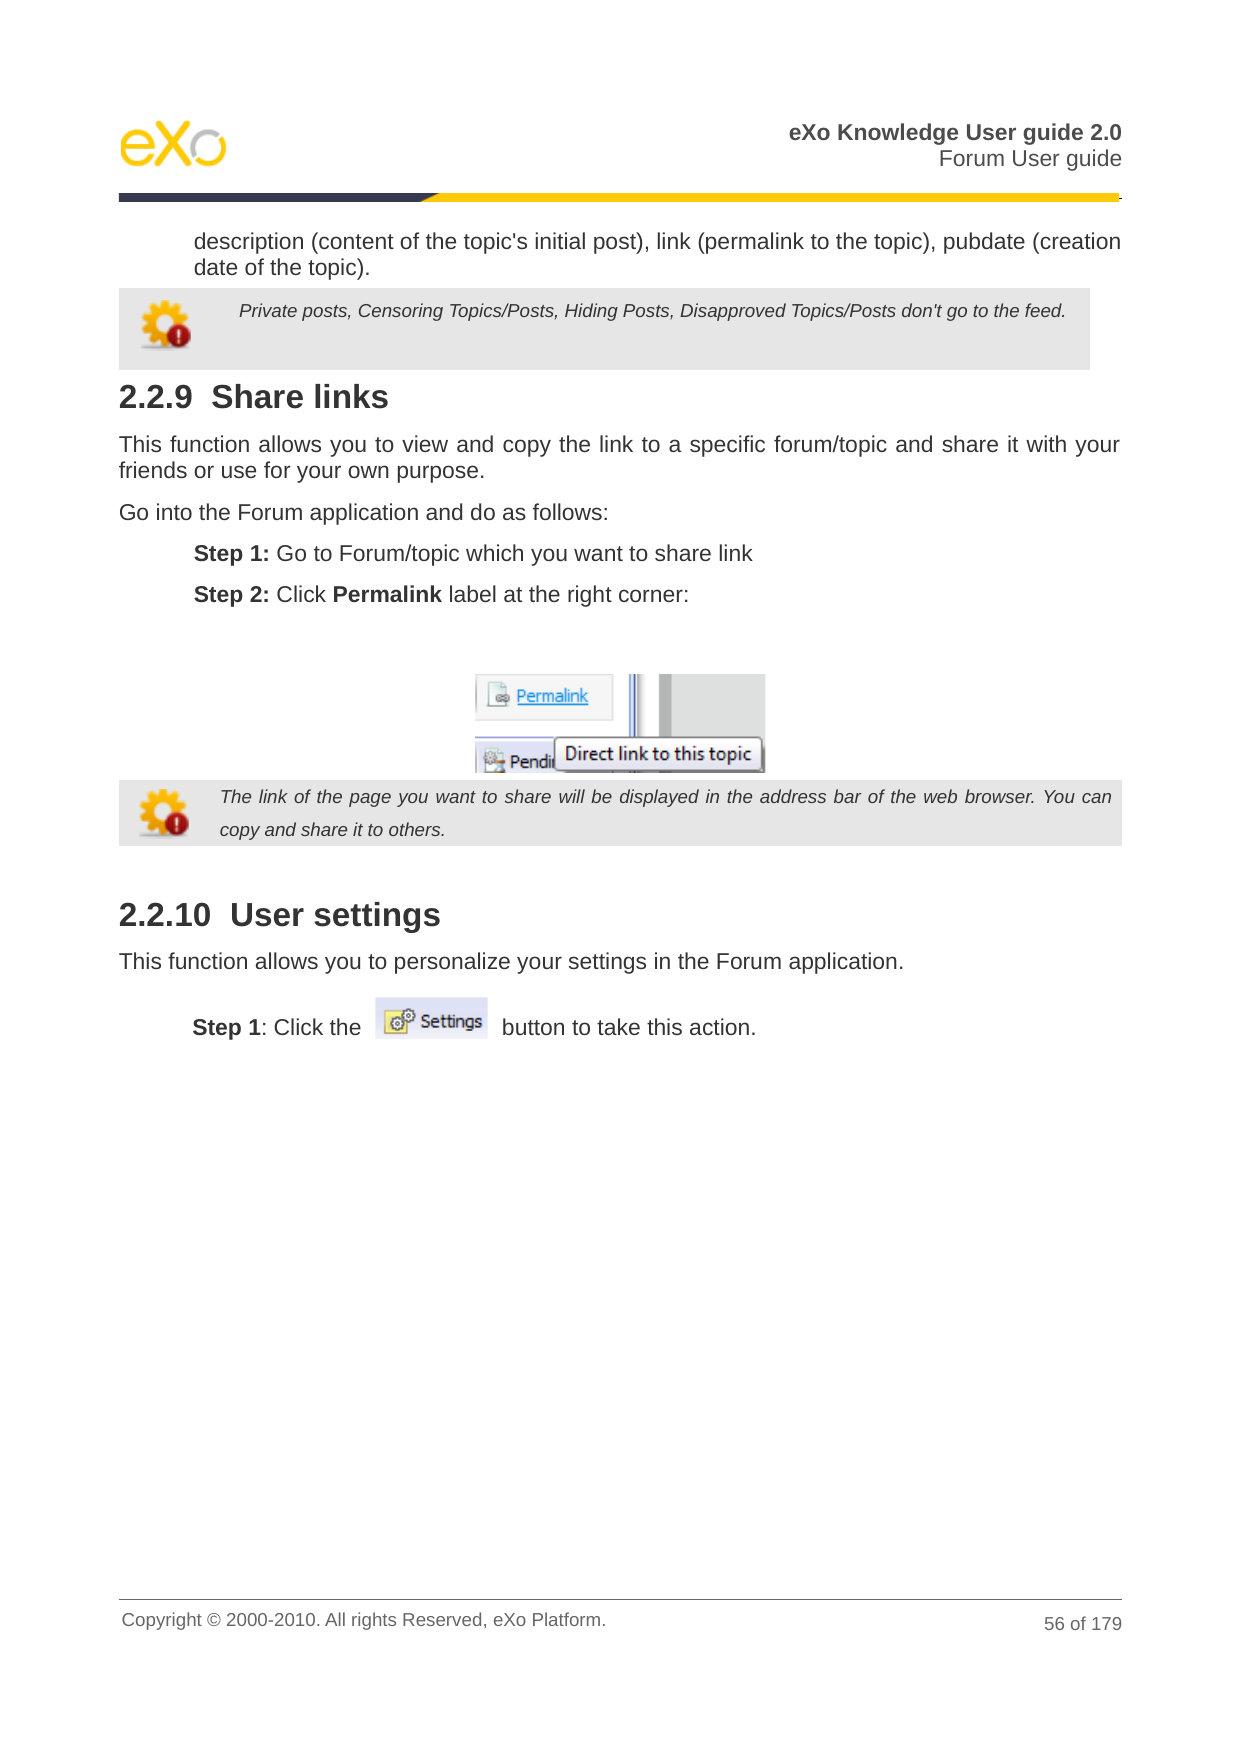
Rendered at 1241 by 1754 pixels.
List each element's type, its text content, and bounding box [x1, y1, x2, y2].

subtitle Share links [118, 377, 1122, 416]
picture [140, 300, 191, 351]
list Step 2: Click Permalink label at the right corner: [156, 581, 1122, 608]
text Go into the Forum application and do as follows: [118, 499, 1122, 525]
list Step 1: Go to Forum/topic which you want to share link [156, 540, 1122, 566]
text This function allows you to view and copy the link to a specific forum/topic and share it with your friends or use for your own purpose. [118, 431, 1122, 484]
table_header [119, 288, 234, 370]
picture [375, 996, 488, 1039]
list description (content of the topic's initial post), link (permalink to the topic), pubdate (creation date of the topic). [156, 228, 1122, 280]
subtitle User settings [118, 894, 1122, 933]
table_header Private posts, Censoring Topics/Posts, Hiding Posts, Disapproved Topics/Posts don't go to the feed. [234, 288, 1090, 370]
picture [120, 120, 227, 167]
picture [118, 193, 1119, 202]
text This function allows you to personalize your settings in the Forum application. [118, 948, 1122, 974]
table_header [119, 780, 214, 846]
picture [475, 674, 766, 773]
picture [138, 789, 189, 839]
list Step 1: Click the button to take this action. [154, 989, 1122, 1047]
table_header The link of the page you want to share will be displayed in the address bar of the web browser. You can copy and share it to others. [214, 780, 1122, 846]
